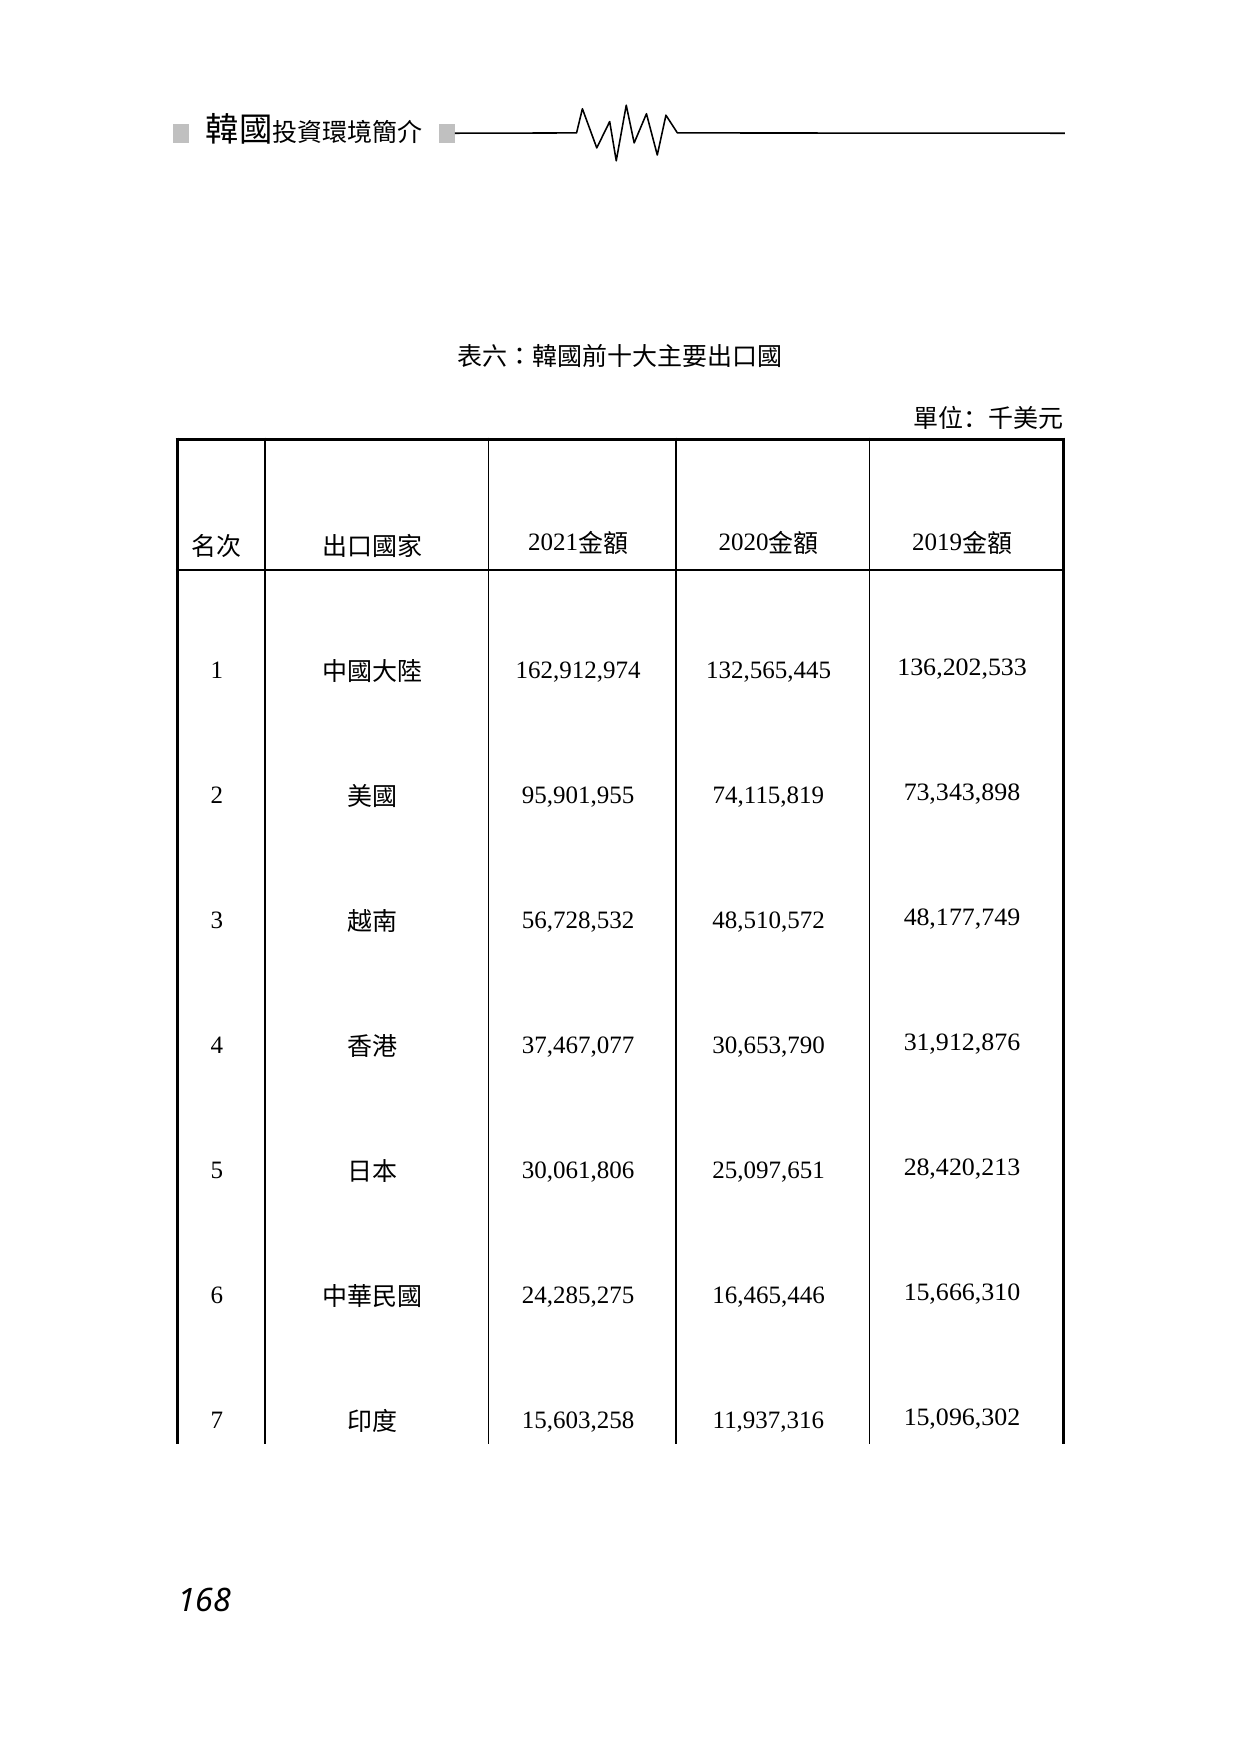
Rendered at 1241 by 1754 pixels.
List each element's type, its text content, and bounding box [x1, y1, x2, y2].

table_cell 37,467,077 [489, 944, 675, 1069]
table_cell 4 [179, 944, 264, 1069]
table_header 2019金額 [870, 441, 1062, 569]
table_header 名次 [179, 441, 264, 569]
table_cell 74,115,819 [677, 694, 869, 819]
table_cell 30,061,806 [489, 1069, 675, 1194]
table_cell 中國大陸 [266, 571, 488, 694]
text 表六：韓國前十大主要出口國 [177, 313, 1063, 375]
table_header 2021金額 [489, 441, 675, 569]
table_cell 48,510,572 [677, 819, 869, 944]
table_cell 越南 [266, 819, 488, 944]
table_header 2020金額 [677, 441, 869, 569]
table_cell 16,465,446 [677, 1194, 869, 1319]
table_cell 美國 [266, 694, 488, 819]
table_cell 136,202,533 [870, 571, 1062, 694]
table_cell 56,728,532 [489, 819, 675, 944]
text 單位：千美元 [233, 375, 1063, 438]
table_cell 1 [179, 571, 264, 694]
table_cell 25,097,651 [677, 1069, 869, 1194]
table_cell 162,912,974 [489, 571, 675, 694]
table_cell 6 [179, 1194, 264, 1319]
table_cell 3 [179, 819, 264, 944]
table_cell 31,912,876 [870, 944, 1062, 1069]
table_cell 15,666,310 [870, 1194, 1062, 1319]
table_cell 5 [179, 1069, 264, 1194]
table_cell 95,901,955 [489, 694, 675, 819]
table_header 出口國家 [266, 441, 488, 569]
table_cell 24,285,275 [489, 1194, 675, 1319]
table_cell 132,565,445 [677, 571, 869, 694]
table_cell 30,653,790 [677, 944, 869, 1069]
table_cell 印度 [266, 1319, 488, 1444]
table_cell 中華民國 [266, 1194, 488, 1319]
table_cell 2 [179, 694, 264, 819]
table_cell 11,937,316 [677, 1319, 869, 1444]
table_cell 48,177,749 [870, 819, 1062, 944]
table_cell 7 [179, 1319, 264, 1444]
table_cell 28,420,213 [870, 1069, 1062, 1194]
table_cell 15,096,302 [870, 1319, 1062, 1444]
table_cell 15,603,258 [489, 1319, 675, 1444]
table_cell 香港 [266, 944, 488, 1069]
table_cell 73,343,898 [870, 694, 1062, 819]
table_cell 日本 [266, 1069, 488, 1194]
